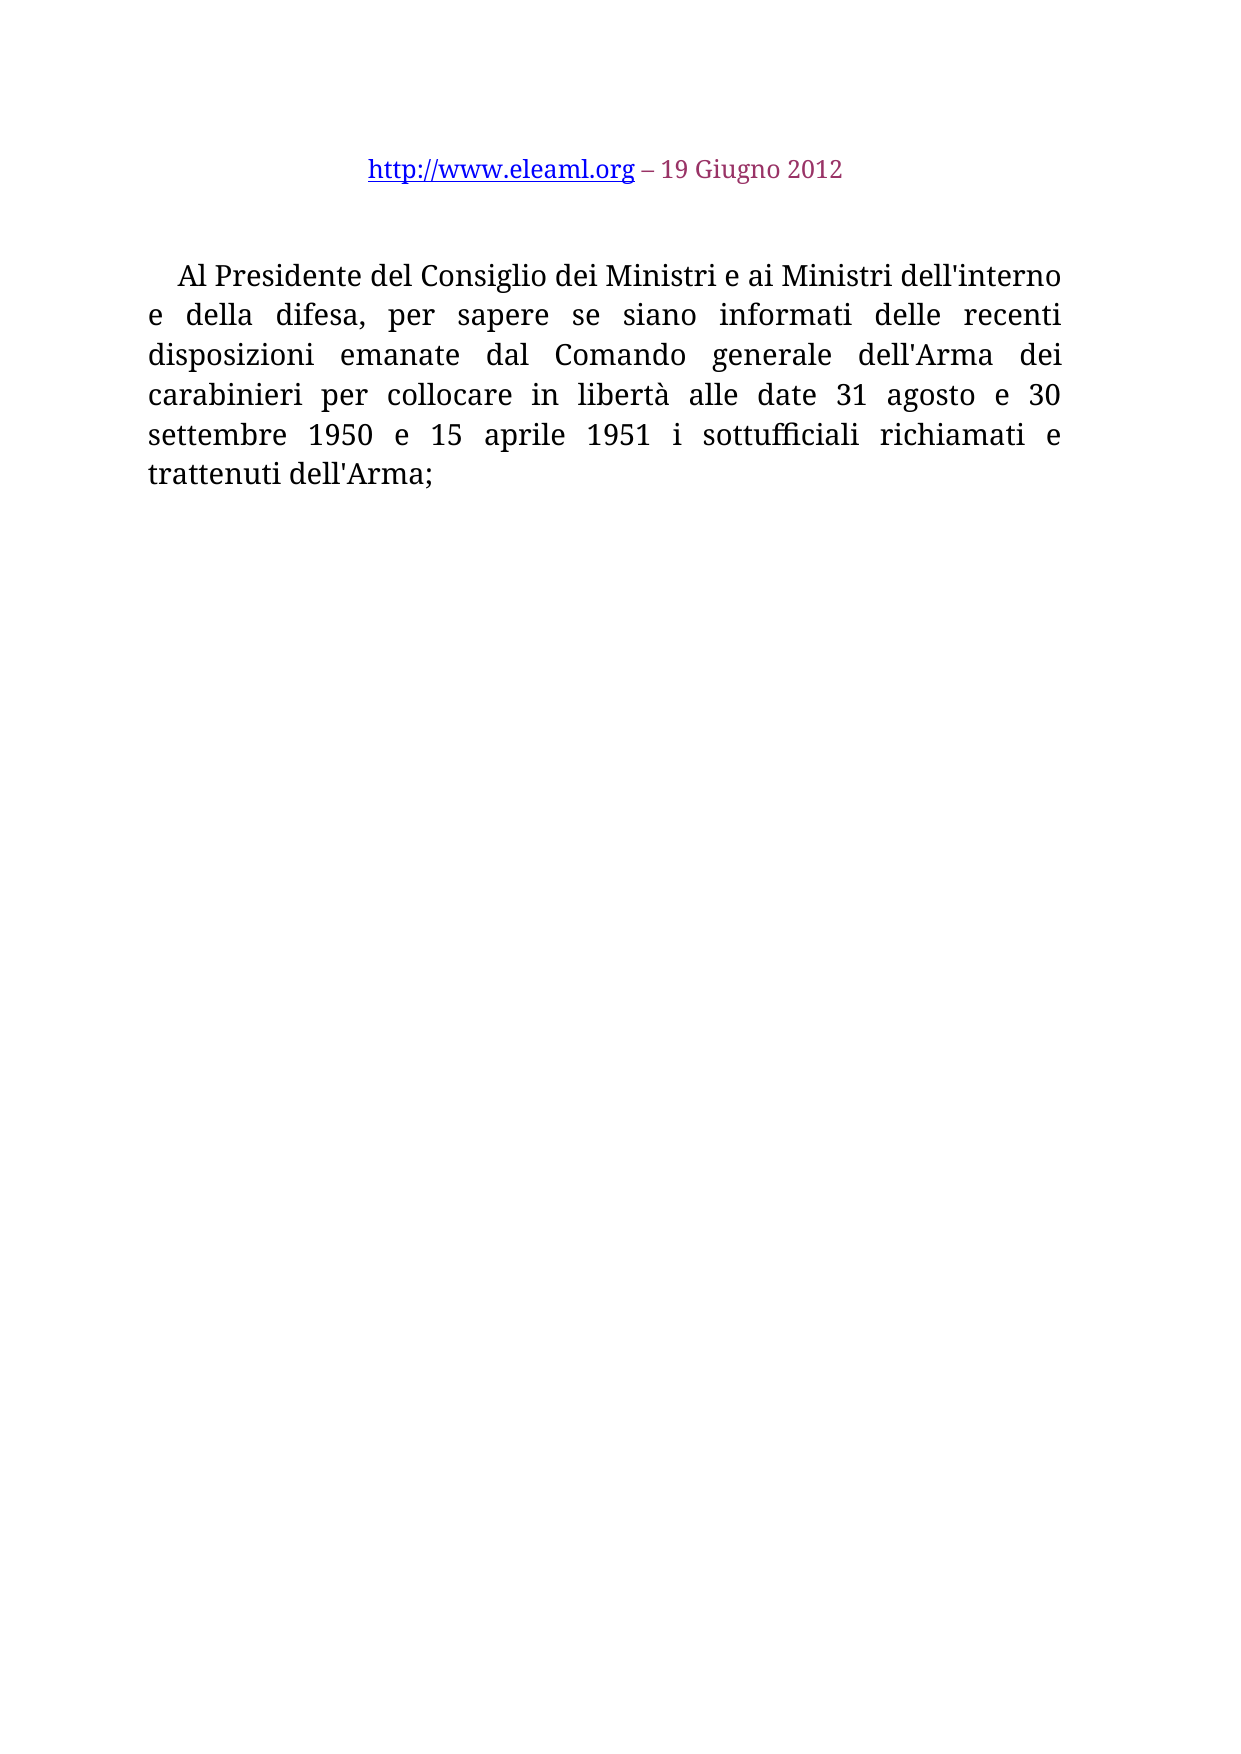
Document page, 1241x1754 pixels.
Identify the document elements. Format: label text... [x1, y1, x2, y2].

text Al Presidente del Consiglio dei Ministri e ai Ministri dell'interno e della difesa, per sapere se siano informati delle recenti disposizioni emanate dal Comando generale dell'Arma dei carabinieri per collocare in libertà alle date 31 agosto e 30 settembre 1950 e 15 aprile 1951 i sottufficiali richiamati e trattenuti dell'Arma; [148, 255, 1063, 493]
